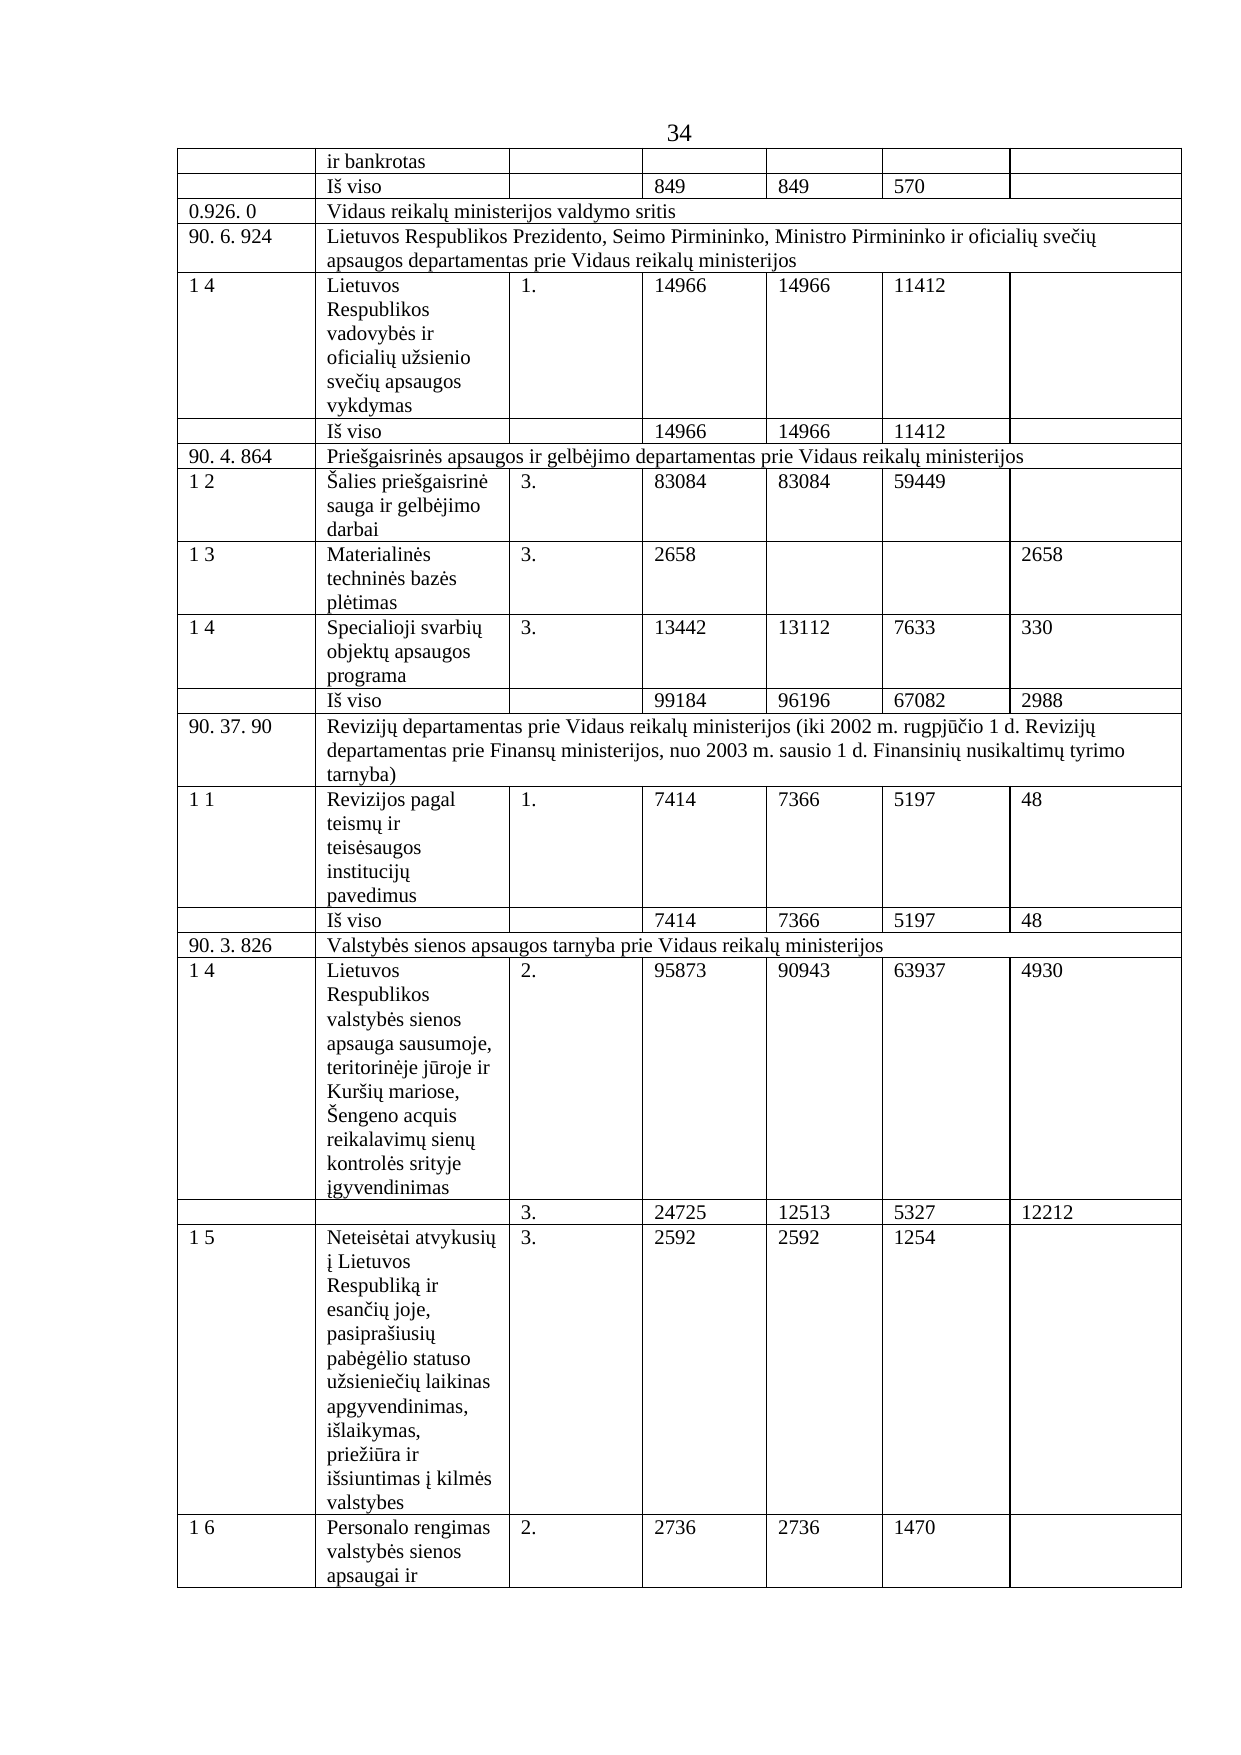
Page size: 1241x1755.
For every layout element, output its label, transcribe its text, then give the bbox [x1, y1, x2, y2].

table_cell [1011, 1225, 1181, 1514]
table_cell 1 1 [178, 787, 315, 907]
table_cell 2988 [1011, 689, 1181, 712]
table_cell [178, 149, 315, 173]
table_cell 7414 [643, 908, 766, 932]
table_cell 12212 [1011, 1200, 1181, 1224]
table_cell 14966 [643, 273, 766, 417]
table_cell Lietuvos Respublikos Prezidento, Seimo Pirmininko, Ministro Pirmininko ir oficialių svečių apsaugos departamentas prie Vidaus reikalų ministerijos [316, 224, 1181, 272]
table_cell Personalo rengimas valstybės sienos apsaugai ir [316, 1515, 509, 1587]
table_cell 14966 [767, 419, 882, 443]
table_cell 11412 [883, 419, 1009, 443]
table_cell [1011, 419, 1181, 443]
table_cell 90. 6. 924 [178, 224, 315, 272]
table_cell 99184 [643, 689, 766, 712]
table_cell [178, 1200, 315, 1224]
table_cell 1. [510, 787, 642, 907]
table_cell [767, 149, 882, 173]
table_cell 2658 [643, 542, 766, 614]
table_cell 570 [883, 174, 1009, 198]
table_cell 1470 [883, 1515, 1009, 1587]
table_cell 95873 [643, 958, 766, 1199]
table_cell 90943 [767, 958, 882, 1199]
table_cell 2658 [1011, 542, 1181, 614]
table_cell 14966 [767, 273, 882, 417]
table_cell Vidaus reikalų ministerijos valdymo sritis [316, 199, 1181, 223]
table_cell [1011, 1515, 1181, 1587]
table_cell [510, 689, 642, 712]
table_cell 7633 [883, 615, 1009, 687]
table_cell 849 [643, 174, 766, 198]
table_cell Neteisėtai atvykusių į Lietuvos Respubliką ir esančių joje, pasiprašiusių pabėgėlio statuso užsieniečių laikinas apgyvendinimas, išlaikymas, priežiūra ir išsiuntimas į kilmės valstybes [316, 1225, 509, 1514]
table_cell [510, 419, 642, 443]
table_cell 59449 [883, 469, 1009, 541]
table_cell Iš viso [316, 419, 509, 443]
table_cell 3. [510, 1200, 642, 1224]
table_cell 90. 37. 90 [178, 714, 315, 786]
table_cell [1011, 149, 1181, 173]
table_cell 5197 [883, 787, 1009, 907]
table_cell 14966 [643, 419, 766, 443]
table_cell 63937 [883, 958, 1009, 1199]
table_cell [510, 149, 642, 173]
table_cell 849 [767, 174, 882, 198]
table_cell [316, 1200, 509, 1224]
table_cell 13442 [643, 615, 766, 687]
table_cell 2592 [767, 1225, 882, 1514]
table_cell 1 4 [178, 273, 315, 417]
table_cell 7366 [767, 787, 882, 907]
table_cell Iš viso [316, 908, 509, 932]
table_cell 90. 3. 826 [178, 933, 315, 957]
table_cell Revizijos pagal teismų ir teisėsaugos institucijų pavedimus [316, 787, 509, 907]
table_cell 330 [1011, 615, 1181, 687]
table_cell [510, 908, 642, 932]
table_cell 1 4 [178, 615, 315, 687]
table_cell 1254 [883, 1225, 1009, 1514]
table_cell [178, 174, 315, 198]
table_cell ir bankrotas [316, 149, 509, 173]
table_cell [178, 419, 315, 443]
table_cell [178, 689, 315, 712]
table_cell 11412 [883, 273, 1009, 417]
table_cell 5327 [883, 1200, 1009, 1224]
table_cell Šalies priešgaisrinė sauga ir gelbėjimo darbai [316, 469, 509, 541]
table_cell 83084 [767, 469, 882, 541]
table_cell [1011, 469, 1181, 541]
table_cell [1011, 174, 1181, 198]
table_cell 1. [510, 273, 642, 417]
table_cell 24725 [643, 1200, 766, 1224]
table_cell 48 [1011, 908, 1181, 932]
table_cell [883, 149, 1009, 173]
table_cell 1 6 [178, 1515, 315, 1587]
table_cell Iš viso [316, 689, 509, 712]
table_cell 2736 [643, 1515, 766, 1587]
table_cell 1 3 [178, 542, 315, 614]
table_cell 3. [510, 615, 642, 687]
table_cell 4930 [1011, 958, 1181, 1199]
table_cell [767, 542, 882, 614]
table_cell 5197 [883, 908, 1009, 932]
table_cell 1 5 [178, 1225, 315, 1514]
table_cell 48 [1011, 787, 1181, 907]
table_cell 2. [510, 1515, 642, 1587]
table_cell 67082 [883, 689, 1009, 712]
table_cell 1 4 [178, 958, 315, 1199]
table_cell Iš viso [316, 174, 509, 198]
table_cell 1 2 [178, 469, 315, 541]
table_cell Revizijų departamentas prie Vidaus reikalų ministerijos (iki 2002 m. rugpjūčio 1 d. Revizijų departamentas prie Finansų ministerijos, nuo 2003 m. sausio 1 d. Finansinių nusikaltimų tyrimo tarnyba) [316, 714, 1181, 786]
table_cell Valstybės sienos apsaugos tarnyba prie Vidaus reikalų ministerijos [316, 933, 1181, 957]
table_cell 90. 4. 864 [178, 444, 315, 468]
table_cell Lietuvos Respublikos valstybės sienos apsauga sausumoje, teritorinėje jūroje ir Kuršių mariose, Šengeno acquis reikalavimų sienų kontrolės srityje įgyvendinimas [316, 958, 509, 1199]
table_cell Lietuvos Respublikos vadovybės ir oficialių užsienio svečių apsaugos vykdymas [316, 273, 509, 417]
table_cell 2. [510, 958, 642, 1199]
table_cell 12513 [767, 1200, 882, 1224]
table_cell 3. [510, 469, 642, 541]
table_cell 3. [510, 542, 642, 614]
table_cell Priešgaisrinės apsaugos ir gelbėjimo departamentas prie Vidaus reikalų ministerijos [316, 444, 1181, 468]
table_cell 13112 [767, 615, 882, 687]
table_cell [178, 908, 315, 932]
table_cell Materialinės techninės bazės plėtimas [316, 542, 509, 614]
table_cell 7366 [767, 908, 882, 932]
table_cell [643, 149, 766, 173]
table_cell 83084 [643, 469, 766, 541]
table_cell Specialioji svarbių objektų apsaugos programa [316, 615, 509, 687]
table_cell [883, 542, 1009, 614]
table_cell 2592 [643, 1225, 766, 1514]
table_cell [510, 174, 642, 198]
table_cell [1011, 273, 1181, 417]
table_cell 7414 [643, 787, 766, 907]
table_cell 2736 [767, 1515, 882, 1587]
table_cell 96196 [767, 689, 882, 712]
table_cell 0.926. 0 [178, 199, 315, 223]
table_cell 3. [510, 1225, 642, 1514]
